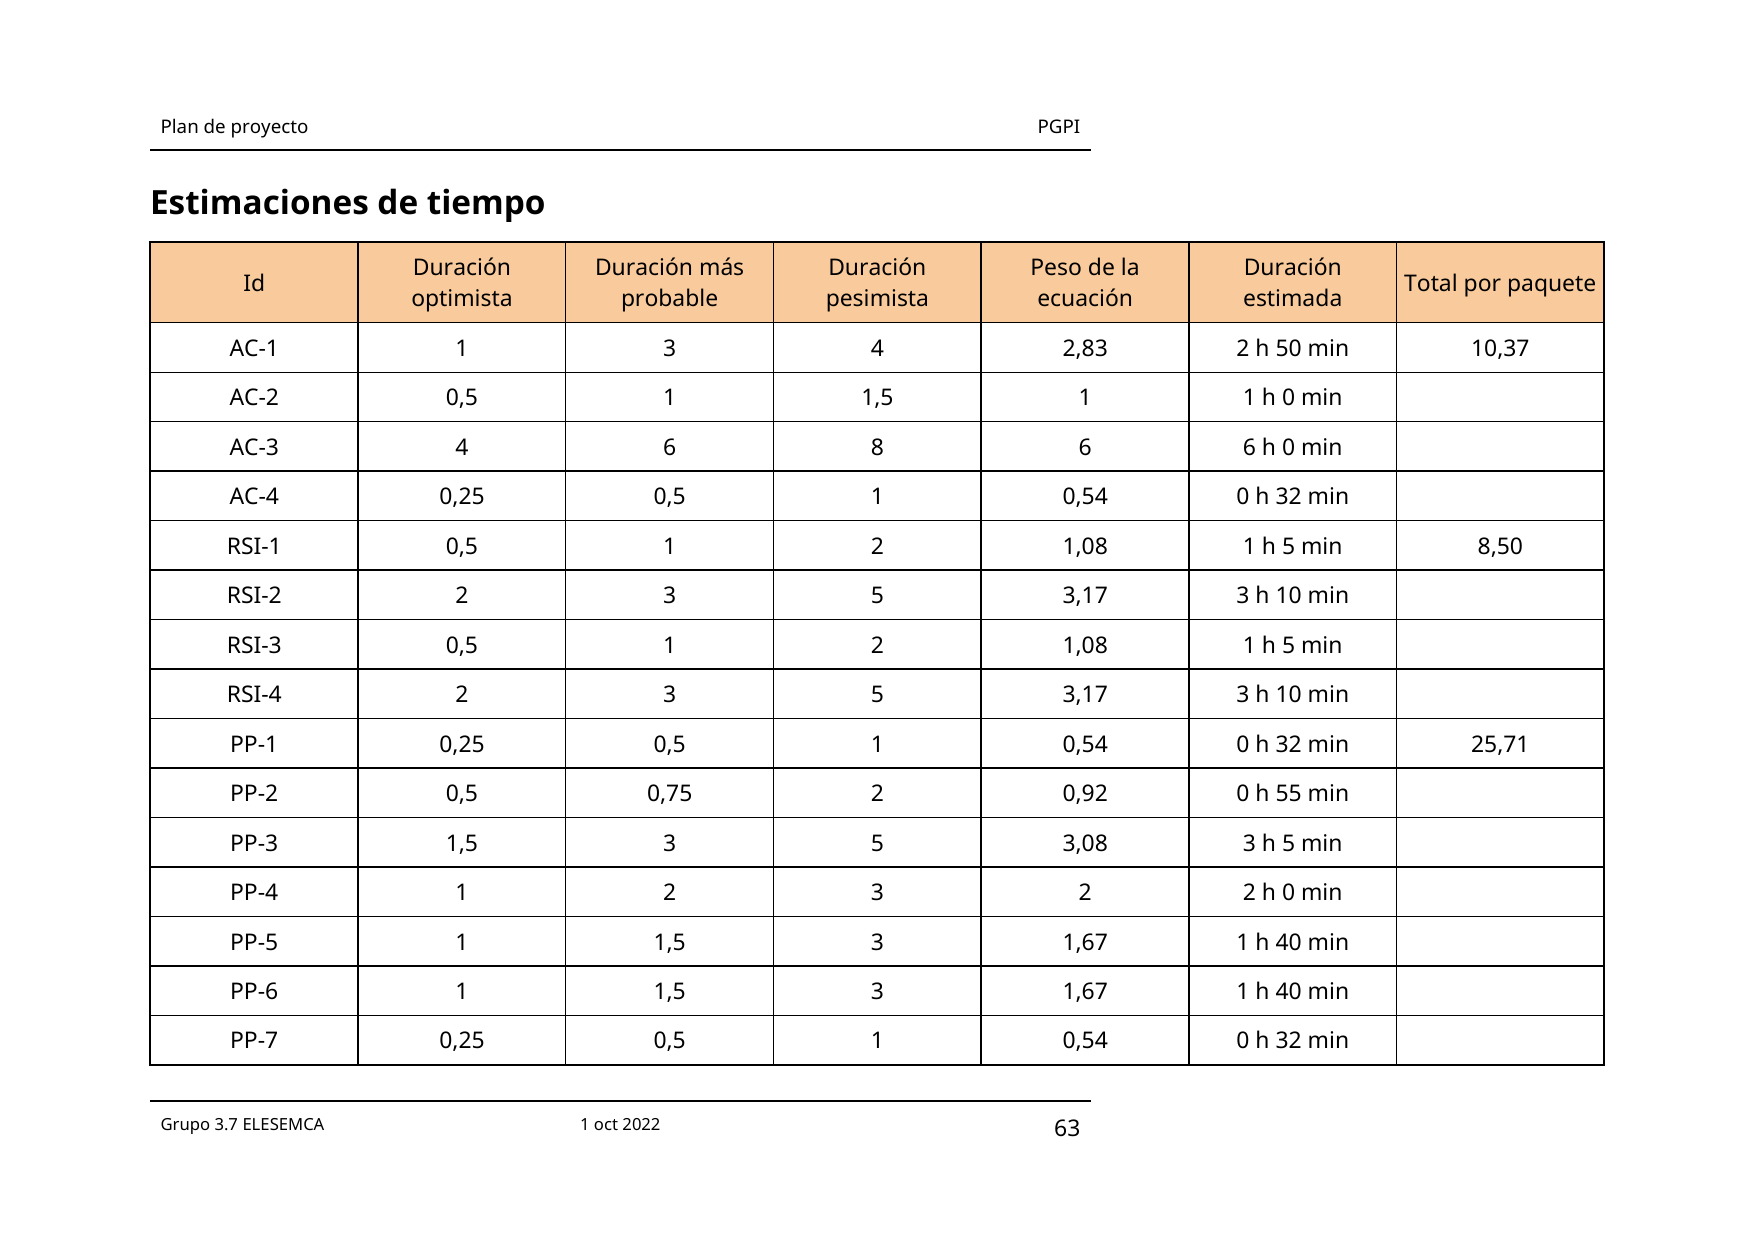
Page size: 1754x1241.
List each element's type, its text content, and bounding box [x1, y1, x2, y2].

table_cell 1,08 [982, 620, 1188, 668]
table_cell [1397, 373, 1603, 421]
table_cell 3 [566, 571, 773, 619]
table_cell AC-2 [151, 373, 357, 421]
subtitle Estimaciones de tiempo [150, 179, 1604, 224]
table_cell 3 [566, 818, 773, 866]
table_cell 6 h 0 min [1190, 422, 1396, 470]
table_cell 3 h 10 min [1190, 571, 1396, 619]
table_cell 0 h 55 min [1190, 769, 1396, 817]
table_cell 0,5 [359, 521, 565, 569]
table_cell 10,37 [1397, 323, 1603, 371]
table_cell AC-1 [151, 323, 357, 371]
table_cell 1 h 0 min [1190, 373, 1396, 421]
table_cell 0,5 [566, 1016, 773, 1064]
table_cell 5 [774, 571, 980, 619]
table_cell [1397, 818, 1603, 866]
table_cell PP-3 [151, 818, 357, 866]
table_cell PP-7 [151, 1016, 357, 1064]
table_cell PP-6 [151, 967, 357, 1014]
table_cell 1,5 [774, 373, 980, 421]
table_cell 0,92 [982, 769, 1188, 817]
table_cell 2 [774, 620, 980, 668]
table_cell 0 h 32 min [1190, 719, 1396, 767]
table_header Duración más probable [566, 243, 773, 322]
table_cell 0,25 [359, 472, 565, 520]
table_cell [1397, 472, 1603, 520]
table_cell RSI-4 [151, 670, 357, 718]
table_cell 3 [566, 323, 773, 371]
table_cell [1397, 571, 1603, 619]
table_cell 2 [774, 769, 980, 817]
table_cell 1,67 [982, 917, 1188, 965]
table_cell 0,5 [359, 620, 565, 668]
table_cell 2 [774, 521, 980, 569]
table_cell 2 [982, 868, 1188, 916]
table_header Duración optimista [359, 243, 565, 322]
table_cell 1 h 40 min [1190, 967, 1396, 1014]
table_cell 3 [774, 967, 980, 1014]
table_cell 0,25 [359, 1016, 565, 1064]
table_cell 8,50 [1397, 521, 1603, 569]
table_cell 2,83 [982, 323, 1188, 371]
table_header Peso de la ecuación [982, 243, 1188, 322]
table_cell 4 [359, 422, 565, 470]
table_cell [1397, 868, 1603, 916]
table_cell RSI-1 [151, 521, 357, 569]
table_cell 1 [359, 323, 565, 371]
table_cell 3 [774, 868, 980, 916]
table_cell 0,25 [359, 719, 565, 767]
table_cell 5 [774, 670, 980, 718]
table_cell 5 [774, 818, 980, 866]
table_cell 2 h 50 min [1190, 323, 1396, 371]
table_cell 0 h 32 min [1190, 472, 1396, 520]
table_cell 2 [359, 571, 565, 619]
table_cell 3 [774, 917, 980, 965]
table_cell 1 [359, 868, 565, 916]
table_cell 1 [359, 917, 565, 965]
table_cell 1 [774, 472, 980, 520]
table_cell 25,71 [1397, 719, 1603, 767]
table_cell 0 h 32 min [1190, 1016, 1396, 1064]
table_cell 0,5 [566, 719, 773, 767]
table_cell 6 [982, 422, 1188, 470]
table_cell [1397, 1016, 1603, 1064]
table_cell PP-5 [151, 917, 357, 965]
table_cell 4 [774, 323, 980, 371]
table_cell 0,54 [982, 472, 1188, 520]
table_cell [1397, 917, 1603, 965]
table_cell 1,5 [566, 967, 773, 1014]
table_cell 1 [566, 373, 773, 421]
table_cell 2 h 0 min [1190, 868, 1396, 916]
table_cell [1397, 670, 1603, 718]
table_cell 1,5 [566, 917, 773, 965]
table_cell 1 h 5 min [1190, 521, 1396, 569]
table_cell PP-1 [151, 719, 357, 767]
table_cell 1 [359, 967, 565, 1014]
table_cell RSI-3 [151, 620, 357, 668]
table_cell 8 [774, 422, 980, 470]
table_cell 0,5 [566, 472, 773, 520]
table_cell [1397, 422, 1603, 470]
table_cell 0,54 [982, 1016, 1188, 1064]
table_cell AC-3 [151, 422, 357, 470]
table_cell 0,5 [359, 769, 565, 817]
table_cell 2 [359, 670, 565, 718]
table_cell RSI-2 [151, 571, 357, 619]
table_cell PP-2 [151, 769, 357, 817]
table_cell [1397, 620, 1603, 668]
table_cell 1 [774, 719, 980, 767]
table_cell 1,67 [982, 967, 1188, 1014]
table_cell 1,08 [982, 521, 1188, 569]
table_cell 1 [982, 373, 1188, 421]
table_cell 3 h 10 min [1190, 670, 1396, 718]
table_cell 3,08 [982, 818, 1188, 866]
table_header Id [151, 243, 357, 322]
table_cell 1 [566, 521, 773, 569]
table_cell PP-4 [151, 868, 357, 916]
table_cell 2 [566, 868, 773, 916]
table_cell 3,17 [982, 571, 1188, 619]
table_header Duración estimada [1190, 243, 1396, 322]
table_cell 1 [774, 1016, 980, 1064]
table_cell [1397, 769, 1603, 817]
table_cell 0,75 [566, 769, 773, 817]
table_cell 1,5 [359, 818, 565, 866]
table_cell 3 [566, 670, 773, 718]
table_cell 6 [566, 422, 773, 470]
table_cell 3,17 [982, 670, 1188, 718]
table_cell 1 h 40 min [1190, 917, 1396, 965]
table_header Total por paquete [1397, 243, 1603, 322]
table_header Duración pesimista [774, 243, 980, 322]
table_cell 0,5 [359, 373, 565, 421]
table_cell 3 h 5 min [1190, 818, 1396, 866]
table_cell 1 [566, 620, 773, 668]
table_cell 0,54 [982, 719, 1188, 767]
table_cell [1397, 967, 1603, 1014]
table_cell 1 h 5 min [1190, 620, 1396, 668]
table_cell AC-4 [151, 472, 357, 520]
